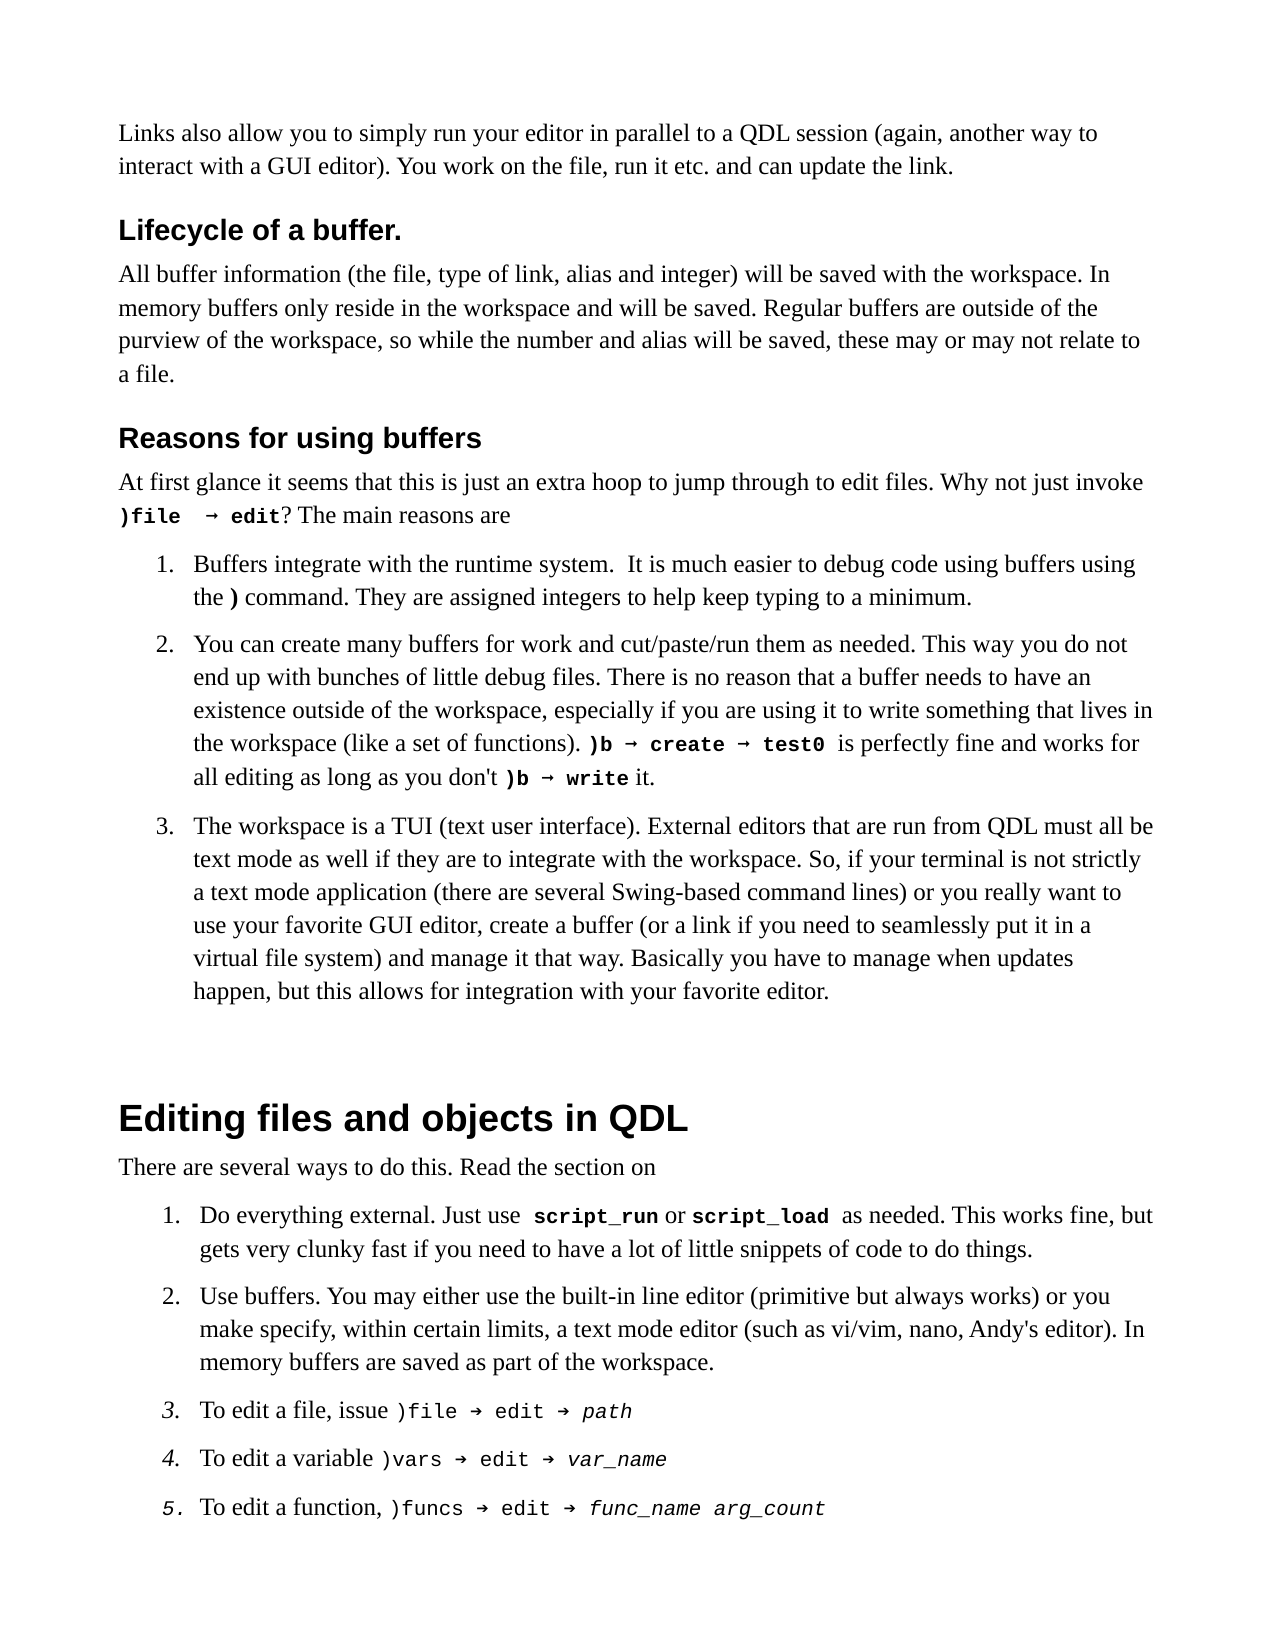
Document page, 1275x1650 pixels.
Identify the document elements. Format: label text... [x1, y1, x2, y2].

list Do everything external. Just use script_run or script_load as needed. This works fine, but gets very clunky fast if you need to have a lot of little snippets of code to do things. [162, 1200, 1157, 1262]
text There are several ways to do this. Read the section on [118, 1152, 1157, 1181]
list To edit a file, issue )file ➔ edit ➔ path [162, 1395, 1157, 1424]
text At first glance it seems that this is just an extra hoop to jump through to edit files. Why not just invoke )file ➞ edit? The main reasons are [118, 467, 1157, 530]
list Buffers integrate with the runtime system. It is much easier to debug code using buffers using the ) command. They are assigned integers to help keep typing to a minimum. [156, 549, 1157, 610]
text All buffer information (the file, type of link, alias and integer) will be saved with the workspace. In memory buffers only reside in the workspace and will be saved. Regular buffers are outside of the purview of the workspace, so while the number and alias will be saved, these may or may not relate to a file. [118, 259, 1157, 387]
list To edit a function, )funcs ➔ edit ➔ func_name arg_count [162, 1492, 1157, 1522]
text Links also allow you to simply run your editor in parallel to a QDL session (again, another way to interact with a GUI editor). You work on the file, run it etc. and can update the link. [118, 118, 1157, 180]
list The workspace is a TUI (text user interface). External editors that are run from QDL must all be text mode as well if they are to integrate with the workspace. So, if your terminal is not strictly a text mode application (there are several Swing-based command lines) or you really want to use your favorite GUI editor, create a buffer (or a link if you need to seamlessly put it in a virtual file system) and manage it that way. Basically you have to manage when updates happen, but this allows for integration with your favorite editor. [156, 811, 1157, 1004]
subtitle Editing files and objects in QDL [118, 1096, 1157, 1140]
list To edit a variable )vars ➔ edit ➔ var_name [162, 1443, 1157, 1473]
list You can create many buffers for work and cut/paste/run them as needed. This way you do not end up with bunches of little debug files. There is no reason that a buffer needs to have an existence outside of the workspace, especially if you are using it to write something that lives in the workspace (like a set of functions). )b ➞ create ➞ test0 is perfectly fine and works for all editing as long as you don't )b ➞ write it. [156, 629, 1157, 792]
subtitle Lifecycle of a buffer. [118, 213, 1157, 247]
subtitle Reasons for using buffers [118, 421, 1157, 454]
list Use buffers. You may either use the built-in line editor (primitive but always works) or you make specify, within certain limits, a text mode editor (such as vi/vim, nano, Andy's editor). In memory buffers are saved as part of the workspace. [162, 1281, 1157, 1376]
